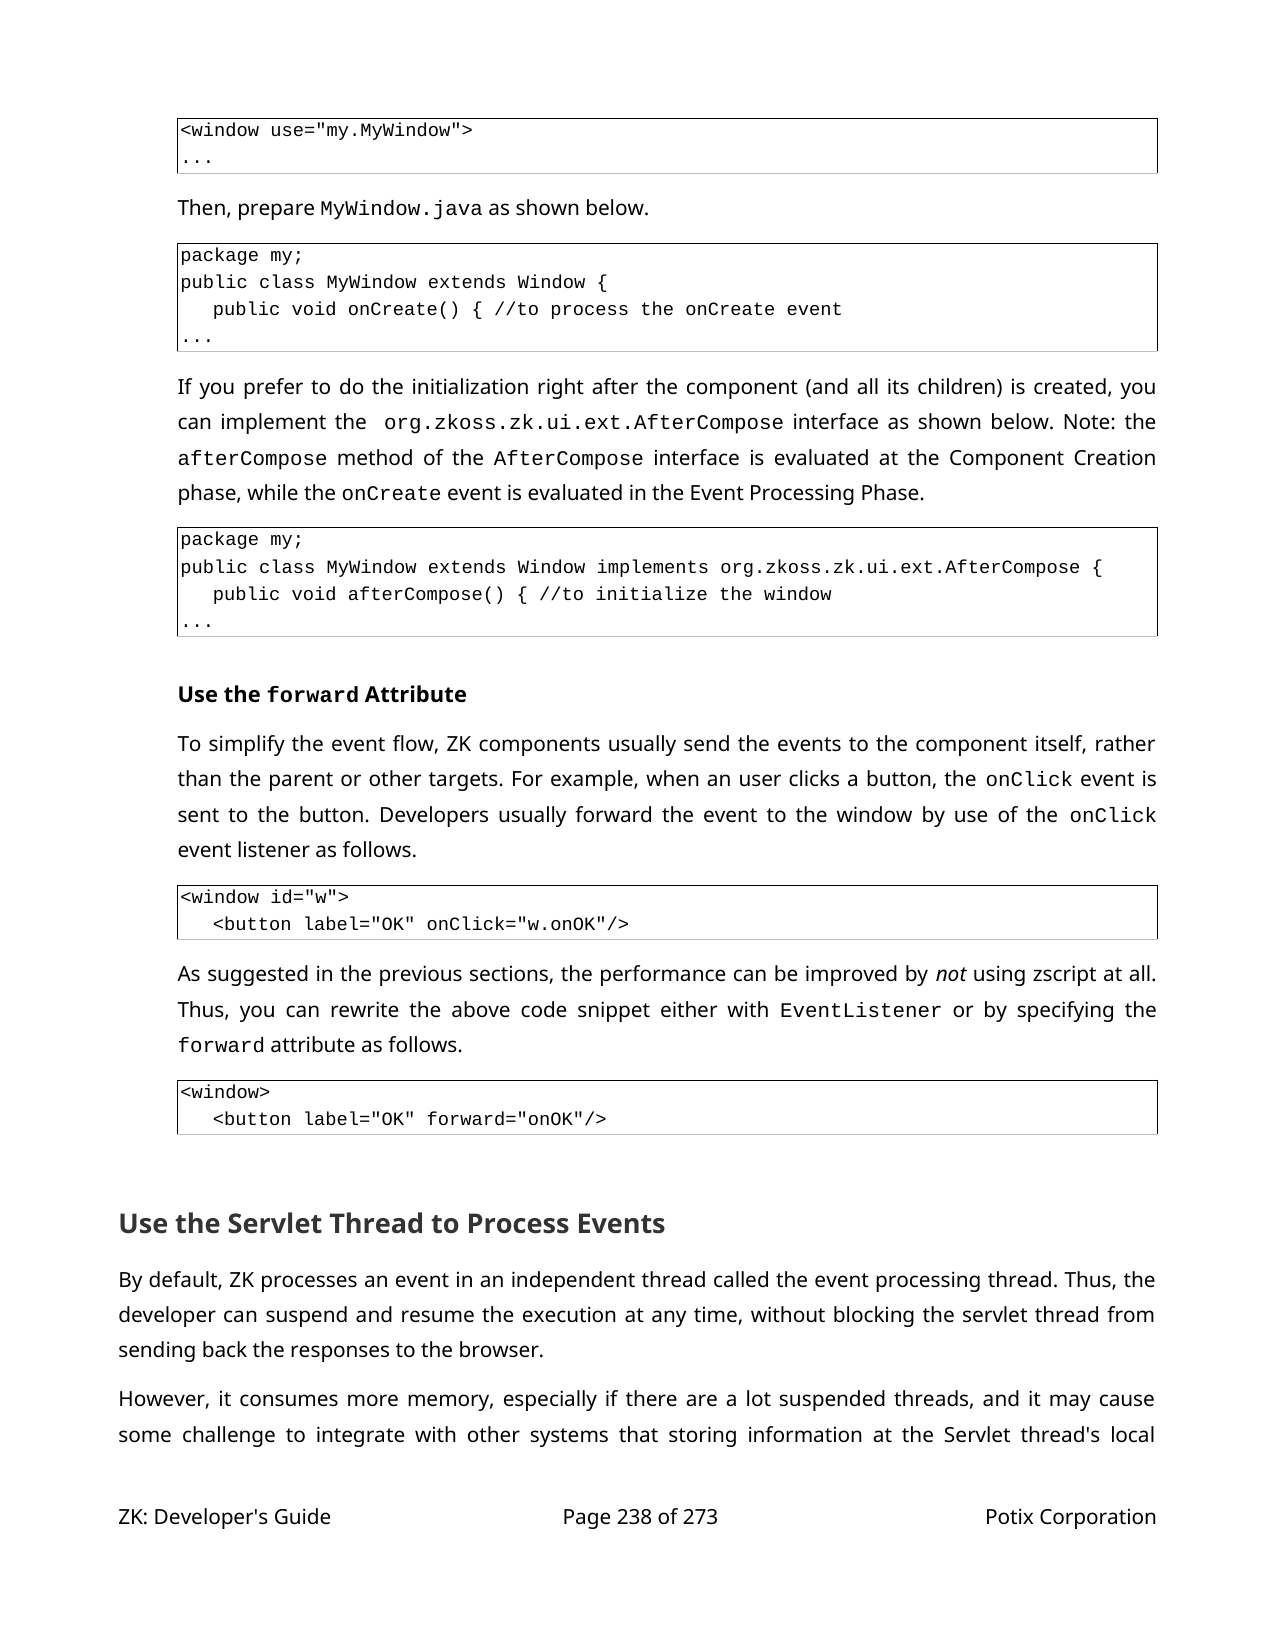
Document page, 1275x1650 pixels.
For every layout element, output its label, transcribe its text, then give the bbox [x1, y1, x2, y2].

text package my; [178, 244, 1157, 267]
text ... [178, 324, 1157, 351]
text <window id="w"> [178, 886, 1157, 909]
text <button label="OK" forward="onOK"/> [178, 1107, 1157, 1134]
text public void afterCompose() { //to initialize the window [178, 582, 1157, 606]
text public class MyWindow extends Window { [178, 269, 1157, 294]
text As suggested in the previous sections, the performance can be improved by not using zscript at all. Thus, you can rewrite the above code snippet either with EventListener or by specifying the forward attribute as follows. [177, 959, 1157, 1059]
text If you prefer to do the initialization right after the component (and all its children) is created, you can implement the org.zkoss.zk.ui.ext.AfterCompose interface as shown below. Note: the afterCompose method of the AfterCompose interface is evaluated at the Component Creation phase, while the onCreate event is evaluated in the Event Processing Phase. [177, 372, 1157, 507]
text ... [178, 145, 1157, 173]
text <button label="OK" onClick="w.onOK"/> [178, 912, 1157, 939]
text package my; [178, 528, 1157, 552]
subtitle Use the forward Attribute [177, 679, 1157, 709]
text public class MyWindow extends Window implements org.zkoss.zk.ui.ext.AfterCompose { [178, 554, 1157, 579]
text However, it consumes more memory, especially if there are a lot suspended threads, and it may cause some challenge to integrate with other systems that storing information at the Servlet thread's local [118, 1384, 1157, 1448]
text By default, ZK processes an event in an independent thread called the event processing thread. Thus, the developer can suspend and resume the execution at any time, without blocking the servlet thread from sending back the responses to the browser. [118, 1265, 1157, 1364]
text <window use="my.MyWindow"> [178, 119, 1157, 142]
subtitle Use the Servlet Thread to Process Events [118, 1205, 1157, 1242]
text Then, prepare MyWindow.java as shown below. [177, 193, 1157, 222]
text ... [178, 609, 1157, 636]
text public void onCreate() { //to process the onCreate event [178, 297, 1157, 321]
text To simplify the event flow, ZK components usually send the events to the component itself, rather than the parent or other targets. For example, when an user clicks a button, the onClick event is sent to the button. Developers usually forward the event to the window by use of the onClick event listener as follows. [177, 729, 1157, 864]
text <window> [178, 1081, 1157, 1104]
